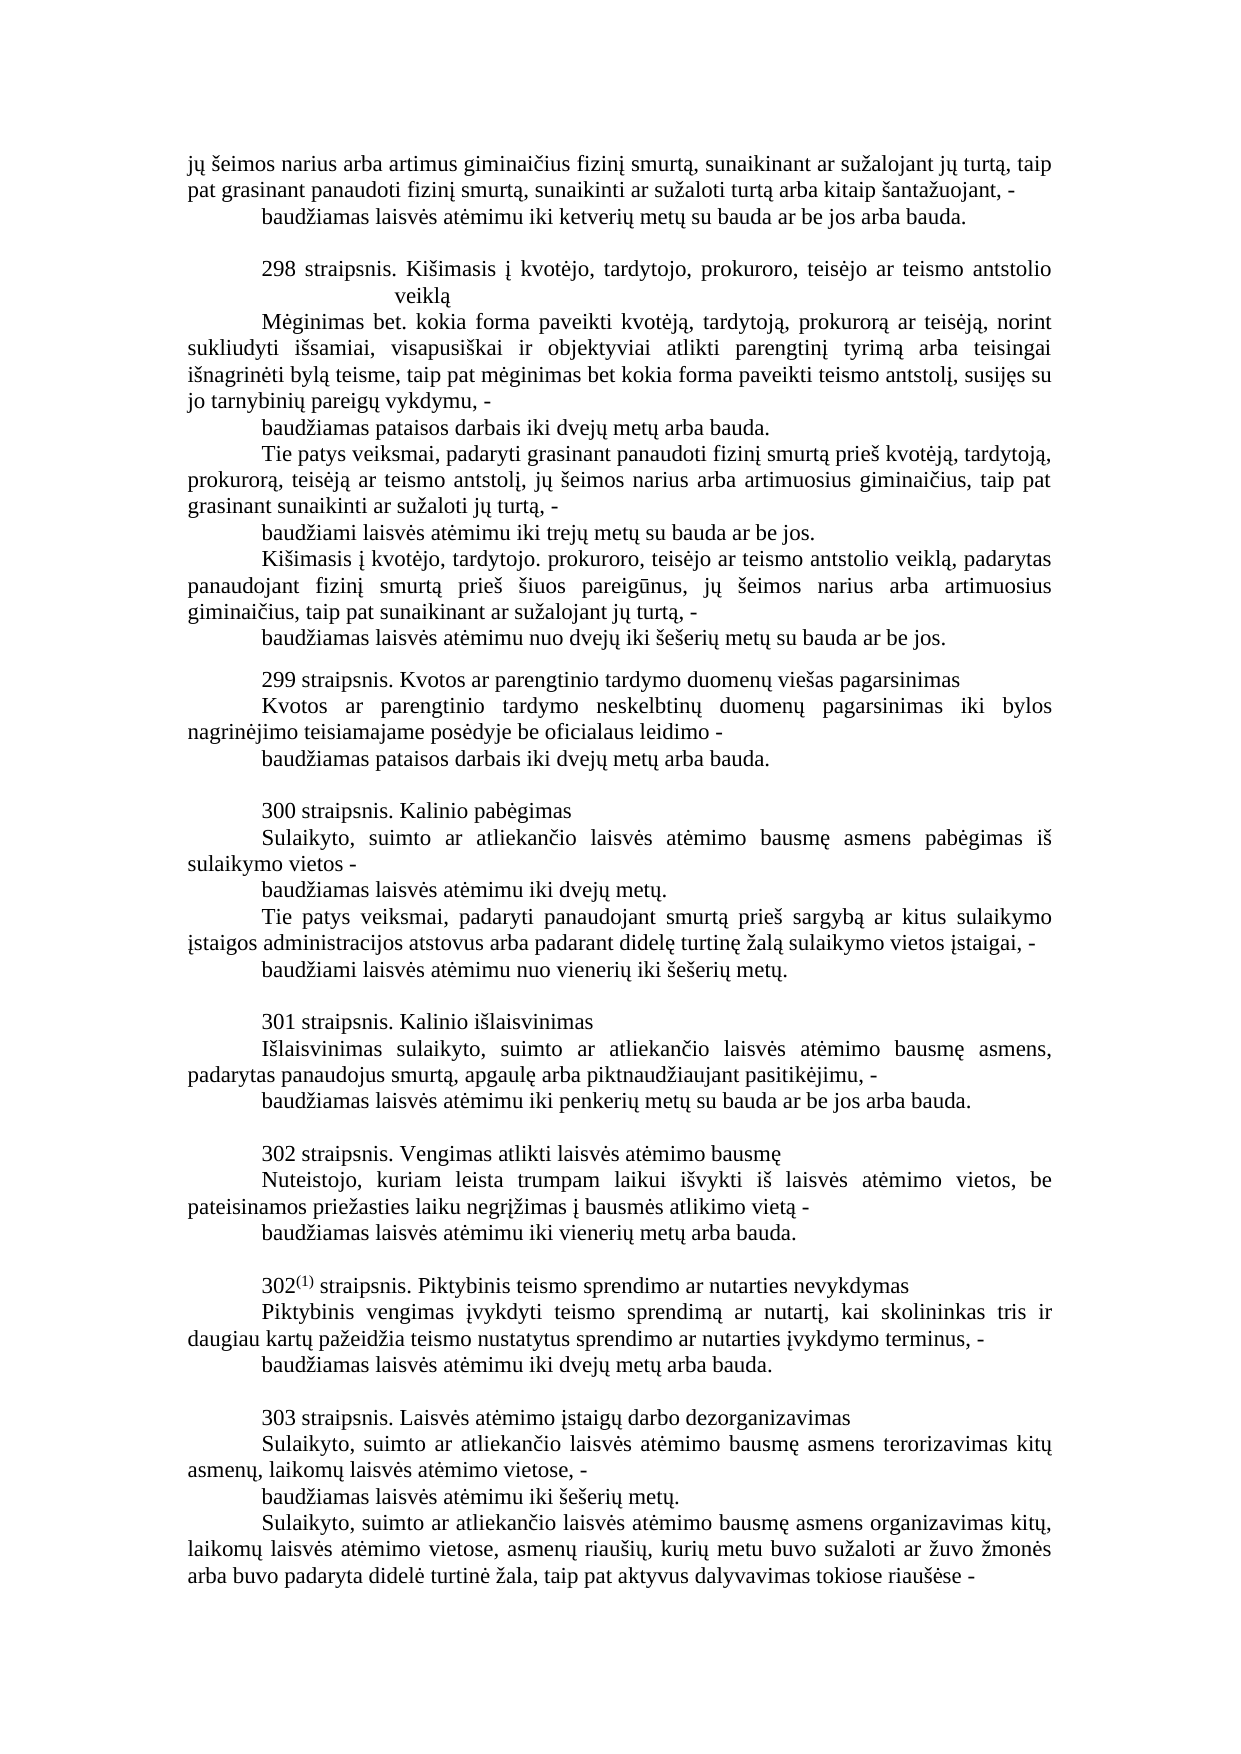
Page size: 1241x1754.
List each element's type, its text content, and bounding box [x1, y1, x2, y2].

text Sulaikyto, suimto ar atliekančio laisvės atėmimo bausmę asmens pabėgimas iš sulaikymo vietos - [187, 824, 1053, 877]
text 298 straipsnis. Kišimasis į kvotėjo, tardytojo, prokuroro, teisėjo ar teismo antstolio veiklą [261, 255, 1053, 308]
text Sulaikyto, suimto ar atliekančio laisvės atėmimo bausmę asmens terorizavimas kitų asmenų, laikomų laisvės atėmimo vietose, - [187, 1430, 1053, 1483]
text Išlaisvinimas sulaikyto, suimto ar atliekančio laisvės atėmimo bausmę asmens, padarytas panaudojus smurtą, apgaulę arba piktnaudžiaujant pasitikėjimu, - [187, 1035, 1053, 1087]
text baudžiamas laisvės atėmimu nuo dvejų iki šešerių metų su bauda ar be jos. [187, 624, 1053, 651]
text baudžiamas laisvės atėmimu iki dvejų metų. [214, 877, 1053, 903]
text baudžiami laisvės atėmimu nuo vienerių iki šešerių metų. [216, 956, 1053, 982]
text Tie patys veiksmai, padaryti panaudojant smurtą prieš sargybą ar kitus sulaikymo įstaigos administracijos atstovus arba padarant didelę turtinę žalą sulaikymo vietos įstaigai, - [187, 903, 1053, 956]
text baudžiamas laisvės atėmimu iki vienerių metų arba bauda. [205, 1219, 1053, 1246]
text baudžiamas laisvės atėmimu iki ketverių metų su bauda ar be jos arba bauda. [187, 203, 1053, 229]
text Piktybinis vengimas įvykdyti teismo sprendimą ar nutartį, kai skolininkas tris ir daugiau kartų pažeidžia teismo nustatytus sprendimo ar nutarties įvykdymo terminus, - [187, 1298, 1053, 1351]
text jų šeimos narius arba artimus giminaičius fizinį smurtą, sunaikinant ar sužalojant jų turtą, taip pat grasinant panaudoti fizinį smurtą, sunaikinti ar sužaloti turtą arba kitaip šantažuojant, - [187, 150, 1053, 203]
text baudžiami laisvės atėmimu iki trejų metų su bauda ar be jos. [187, 519, 1053, 545]
text 302 straipsnis. Vengimas atlikti laisvės atėmimo bausmę [205, 1140, 1053, 1166]
text 303 straipsnis. Laisvės atėmimo įstaigų darbo dezorganizavimas [261, 1404, 1053, 1430]
text baudžiamas pataisos darbais iki dvejų metų arba bauda. [204, 413, 1053, 440]
text baudžiamas laisvės atėmimu iki šešerių metų. [206, 1483, 1053, 1509]
text Tie patys veiksmai, padaryti grasinant panaudoti fizinį smurtą prieš kvotėją, tardytoją, prokurorą, teisėją ar teismo antstolį, jų šeimos narius arba artimuosius giminaičius, taip pat grasinant sunaikinti ar sužaloti jų turtą, - [187, 440, 1053, 519]
text Sulaikyto, suimto ar atliekančio laisvės atėmimo bausmę asmens organizavimas kitų, laikomų laisvės atėmimo vietose, asmenų riaušių, kurių metu buvo sužaloti ar žuvo žmonės arba buvo padaryta didelė turtinė žala, taip pat aktyvus dalyvavimas tokiose riaušėse - [187, 1509, 1053, 1588]
text baudžiamas laisvės atėmimu iki dvejų metų arba bauda. [187, 1351, 1053, 1377]
text Nuteistojo, kuriam leista trumpam laikui išvykti iš laisvės atėmimo vietos, be pateisinamos priežasties laiku negrįžimas į bausmės atlikimo vietą - [187, 1166, 1053, 1219]
text 300 straipsnis. Kalinio pabėgimas [213, 797, 1053, 824]
text Kišimasis į kvotėjo, tardytojo. prokuroro, teisėjo ar teismo antstolio veiklą, padarytas panaudojant fizinį smurtą prieš šiuos pareigūnus, jų šeimos narius arba artimuosius giminaičius, taip pat sunaikinant ar sužalojant jų turtą, - [187, 545, 1053, 624]
text 299 straipsnis. Kvotos ar parengtinio tardymo duomenų viešas pagarsinimas [261, 666, 1053, 692]
text Mėginimas bet. kokia forma paveikti kvotėją, tardytoją, prokurorą ar teisėją, norint sukliudyti išsamiai, visapusiškai ir objektyviai atlikti parengtinį tyrimą arba teisingai išnagrinėti bylą teisme, taip pat mėginimas bet kokia forma paveikti teismo antstolį, susijęs su jo tarnybinių pareigų vykdymu, - [187, 308, 1053, 413]
text Kvotos ar parengtinio tardymo neskelbtinų duomenų pagarsinimas iki bylos nagrinėjimo teisiamajame posėdyje be oficialaus leidimo - [187, 692, 1053, 745]
text 302(1) straipsnis. Piktybinis teismo sprendimo ar nutarties nevykdymas [261, 1272, 1053, 1298]
text baudžiamas laisvės atėmimu iki penkerių metų su bauda ar be jos arba bauda. [187, 1087, 1053, 1114]
text baudžiamas pataisos darbais iki dvejų metų arba bauda. [213, 745, 1053, 771]
text 301 straipsnis. Kalinio išlaisvinimas [216, 1008, 1053, 1035]
